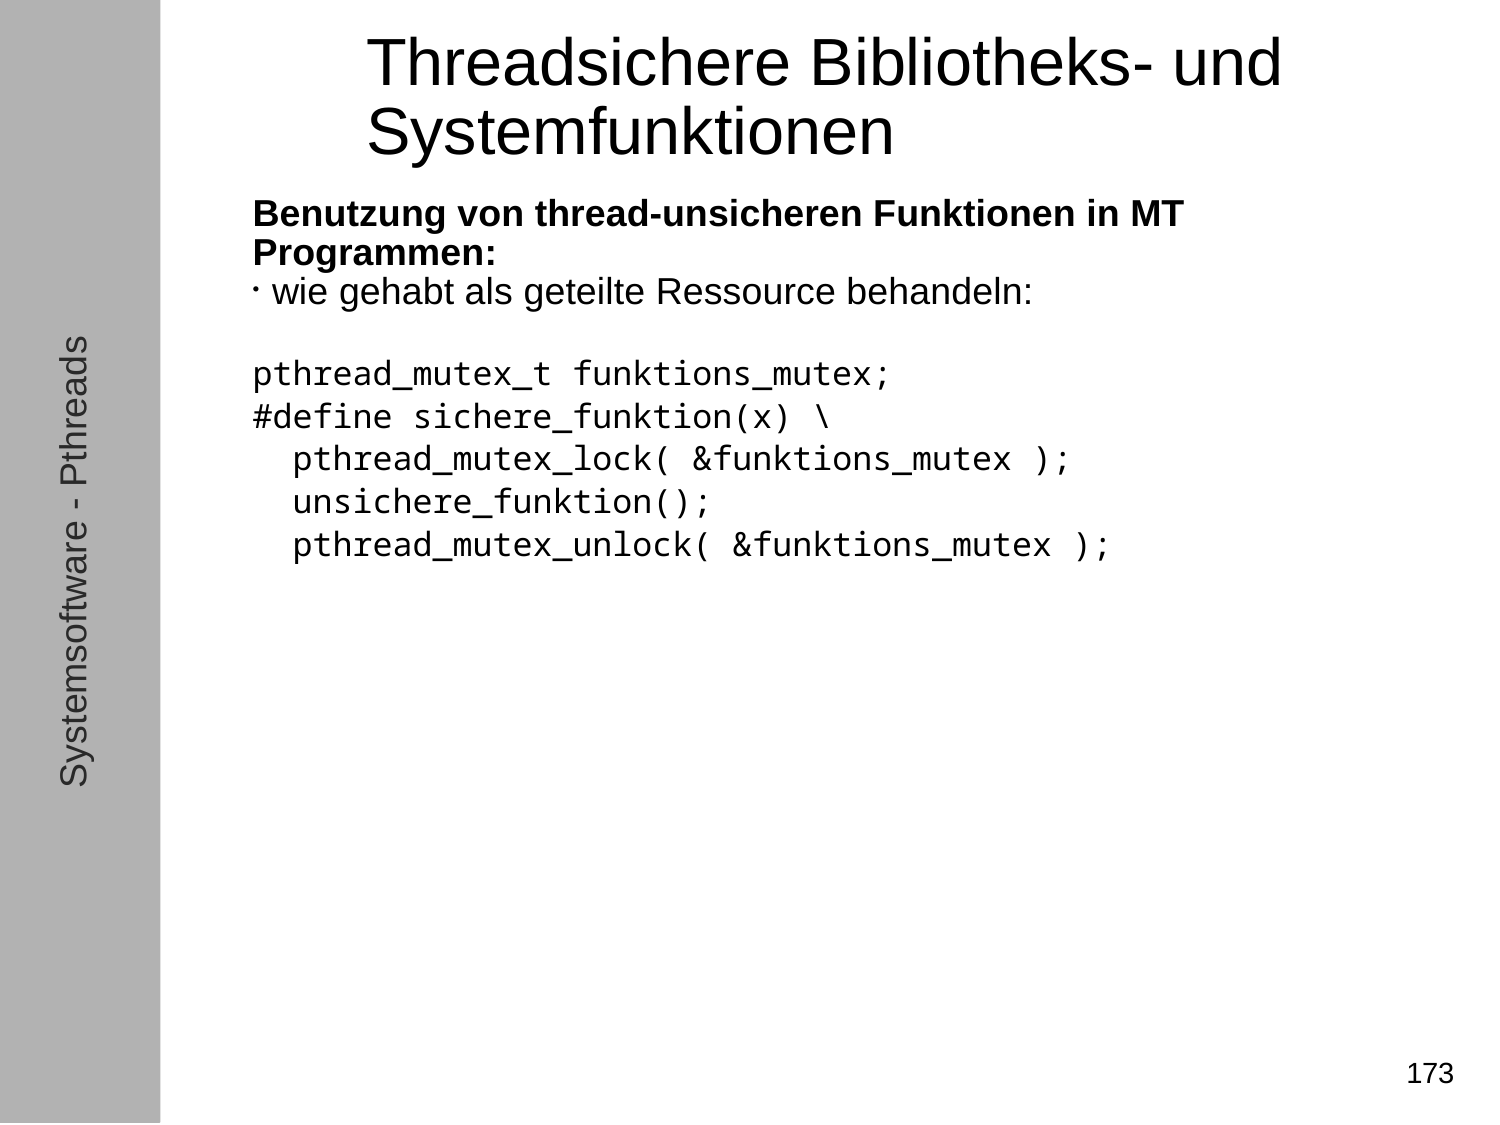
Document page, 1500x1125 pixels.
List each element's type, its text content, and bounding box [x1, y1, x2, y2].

text_box Systemsoftware - Pthreads [47, 1, 121, 1124]
text_box [0, 0, 160, 1123]
text_box [1406, 1057, 1472, 1106]
text_box Benutzung von thread-unsicheren Funktionen in MT Programmen: wie gehabt als geteilte Ressource behandeln: pthread_mutex_t funktions_mutex; #define sichere_funktion(x) \ pthread_mutex_lock( &funktions_mutex ); unsichere_funktion(); pthread_mutex_unlock( &funktions_mutex ); [237, 187, 1448, 1125]
text_box Threadsichere Bibliotheks- und Systemfunktionen [291, 16, 1359, 182]
